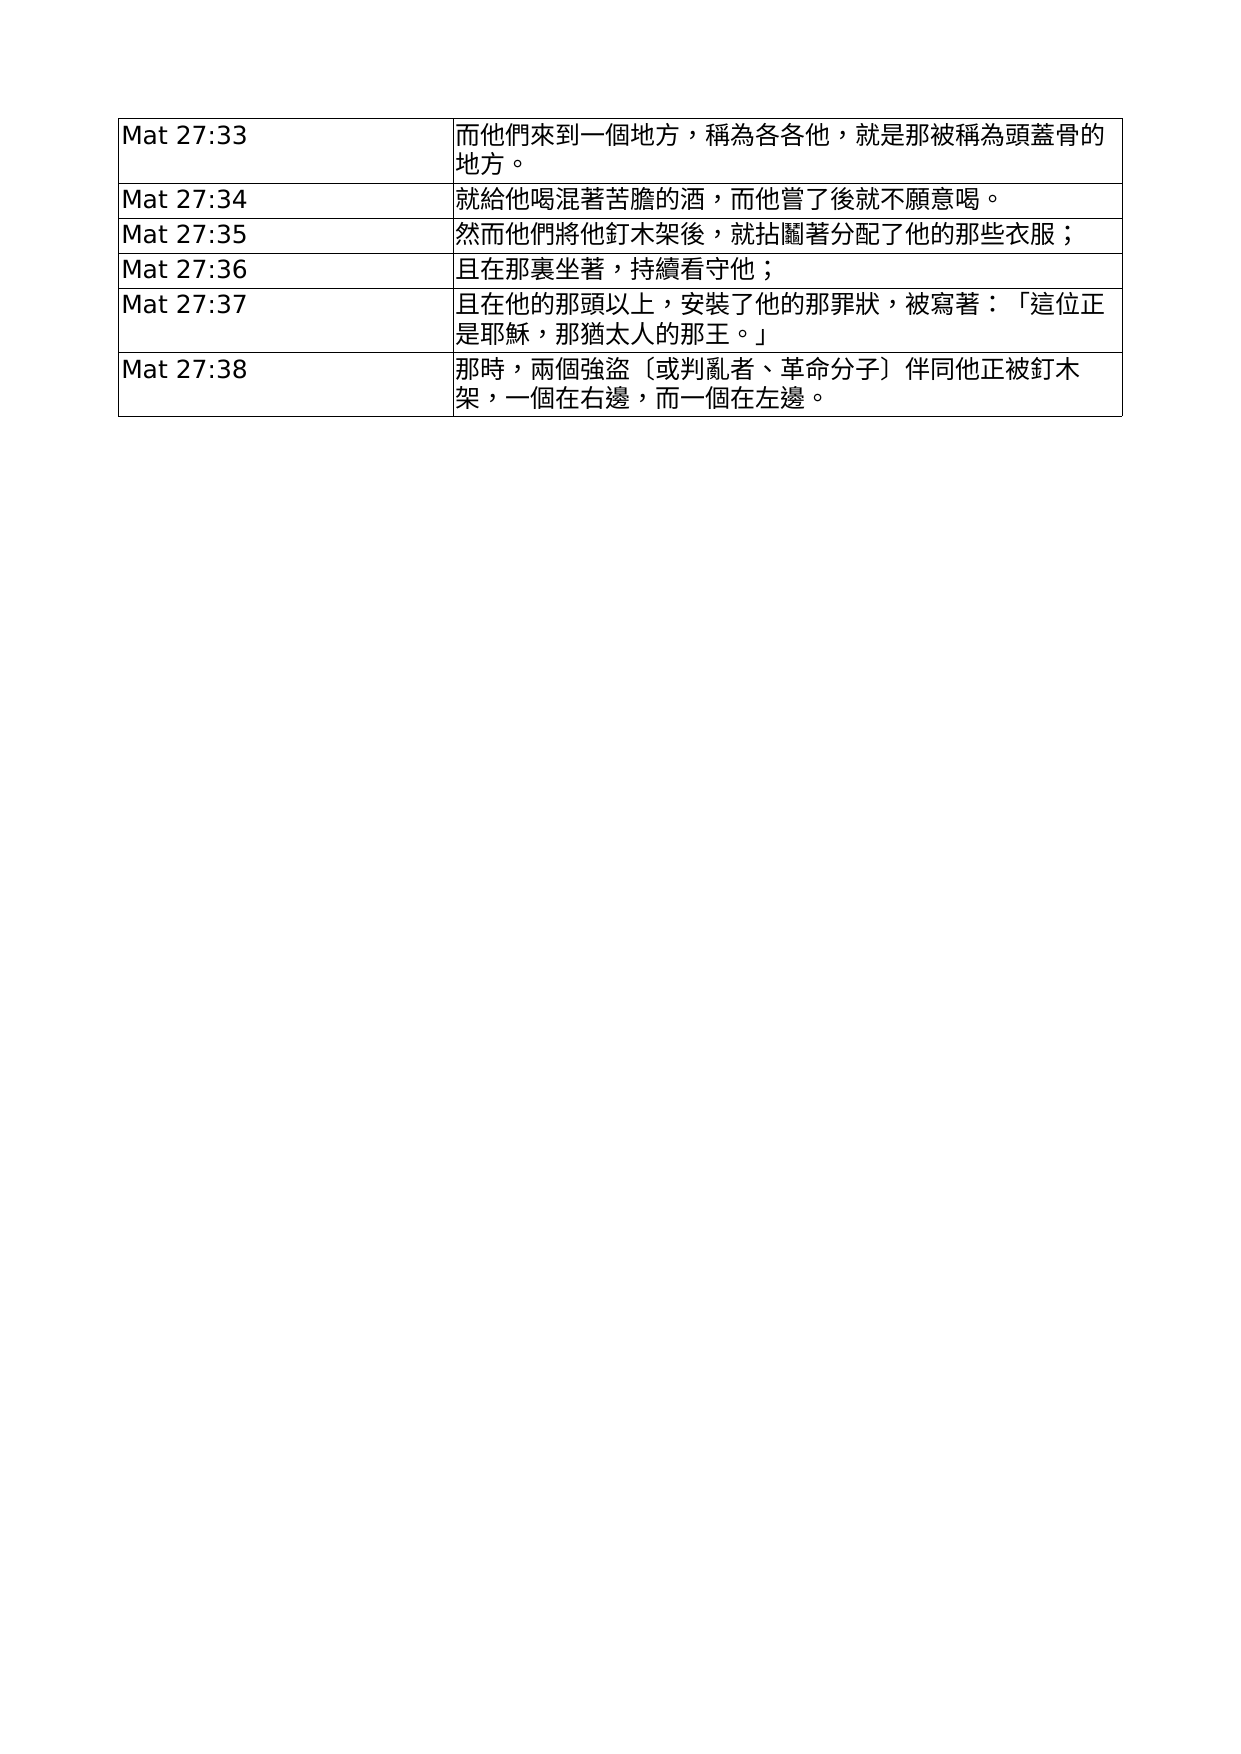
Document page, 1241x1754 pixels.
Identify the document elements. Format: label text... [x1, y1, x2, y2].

table_cell Mat 27:35 [119, 219, 453, 253]
table_cell 而他們來到一個地方，稱為各各他，就是那被稱為頭蓋骨的地方。 [454, 119, 1122, 182]
table_cell 然而他們將他釘木架後，就拈鬮著分配了他的那些衣服； [454, 219, 1122, 253]
table_cell 那時，兩個強盜〔或判亂者、革命分子〕伴同他正被釘木架，一個在右邊，而一個在左邊。 [454, 353, 1122, 416]
table_cell Mat 27:34 [119, 184, 453, 217]
table_cell 且在那裏坐著，持續看守他； [454, 254, 1122, 288]
table_cell 且在他的那頭以上，安裝了他的那罪狀，被寫著：「這位正是耶穌，那猶太人的那王。」 [454, 289, 1122, 352]
table_cell 就給他喝混著苦膽的酒，而他嘗了後就不願意喝。 [454, 184, 1122, 217]
table_cell Mat 27:36 [119, 254, 453, 288]
table_cell Mat 27:38 [119, 353, 453, 416]
table_cell Mat 27:37 [119, 289, 453, 352]
table_cell Mat 27:33 [119, 119, 453, 182]
